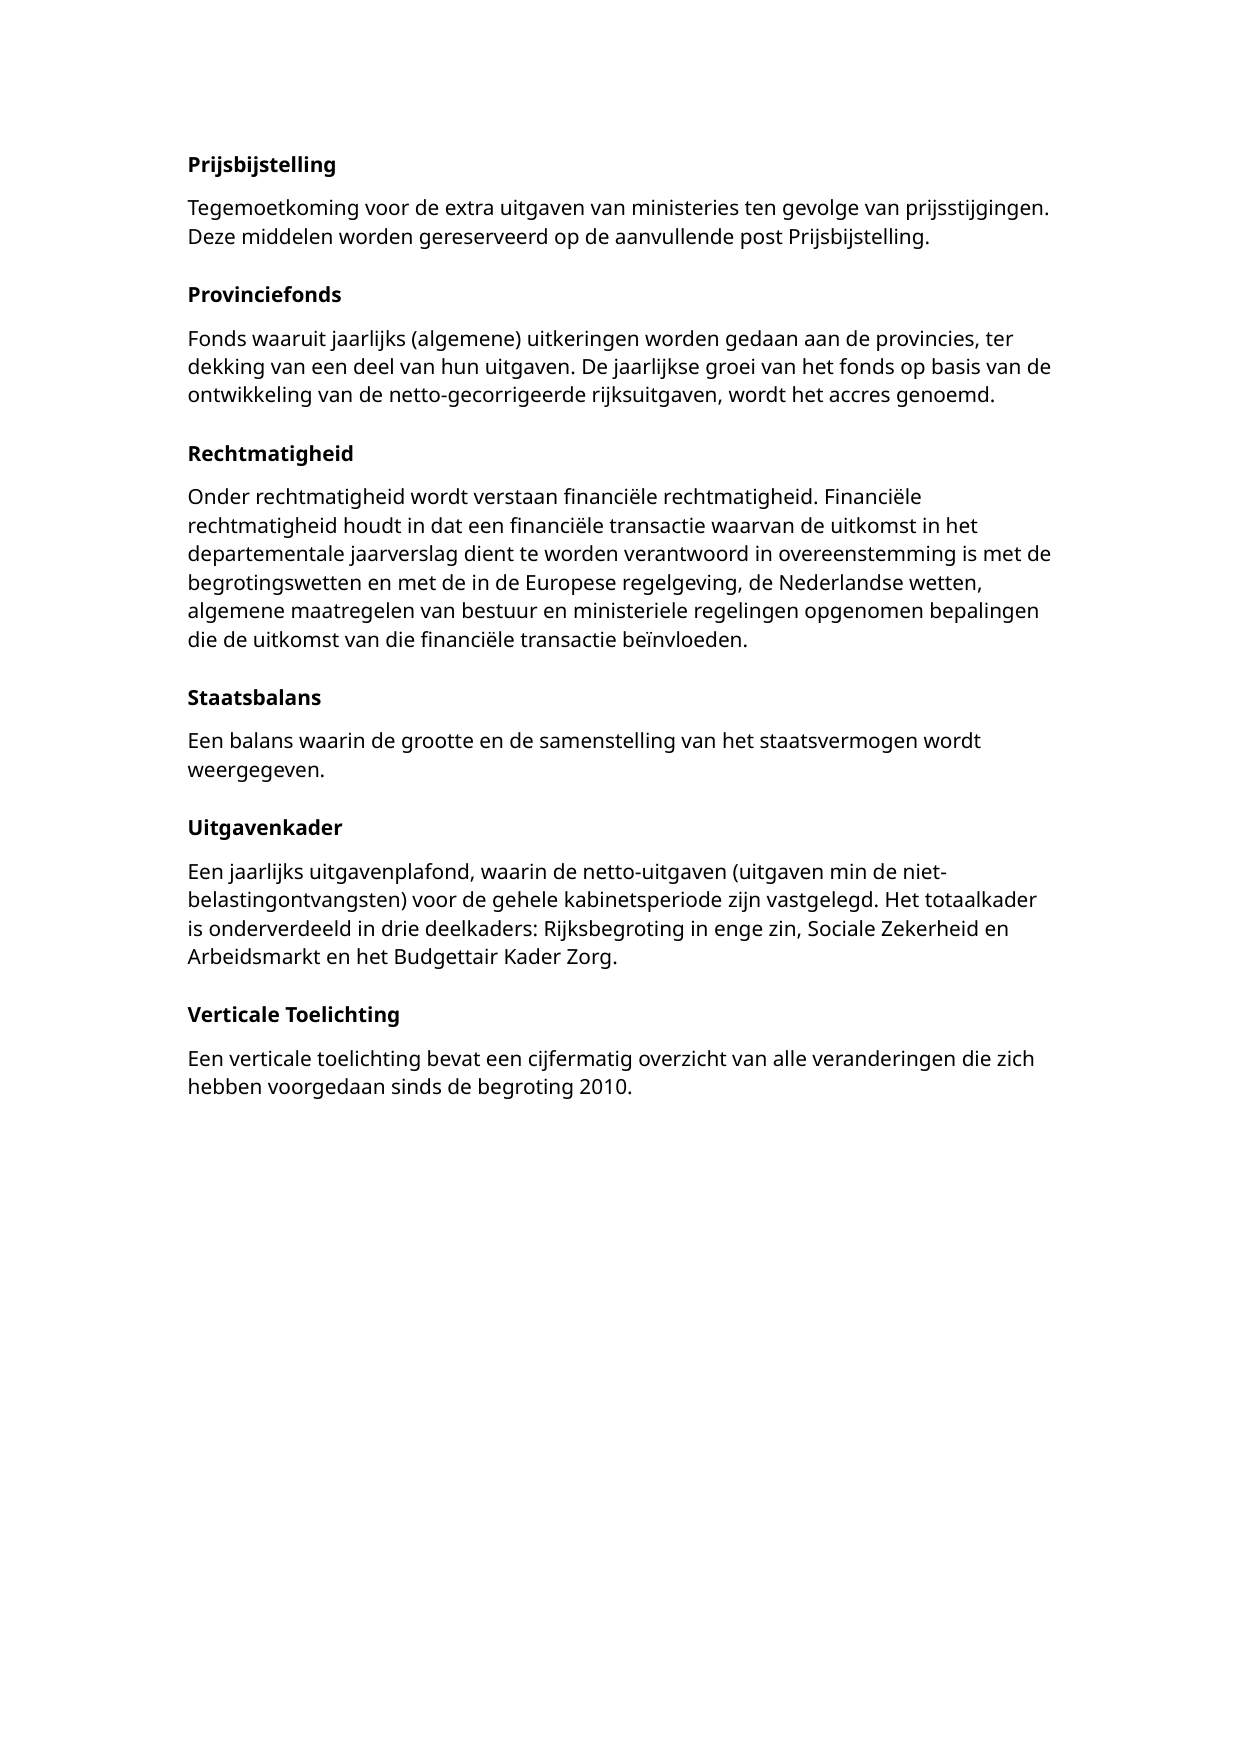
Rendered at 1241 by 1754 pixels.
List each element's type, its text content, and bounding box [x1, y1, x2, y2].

text Een jaarlijks uitgavenplafond, waarin de netto-uitgaven (uitgaven min de niet-belastingontvangsten) voor de gehele kabinetsperiode zijn vastgelegd. Het totaalkader is onderverdeeld in drie deelkaders: Rijksbegroting in enge zin, Sociale Zekerheid en Arbeidsmarkt en het Budgettair Kader Zorg. [187, 857, 1053, 971]
text Staatsbalans [187, 683, 1053, 712]
text Verticale Toelichting [187, 1001, 1053, 1029]
text Prijsbijstelling [187, 150, 1053, 178]
text Uitgavenkader [187, 813, 1053, 842]
text Een balans waarin de grootte en de samenstelling van het staatsvermogen wordt weergegeven. [187, 727, 1053, 783]
text Provinciefonds [187, 280, 1053, 309]
text Onder rechtmatigheid wordt verstaan financiële rechtmatigheid. Financiële rechtmatigheid houdt in dat een financiële transactie waarvan de uitkomst in het departementale jaarverslag dient te worden verantwoord in overeenstemming is met de begrotingswetten en met de in de Europese regelgeving, de Nederlandse wetten, algemene maatregelen van bestuur en ministeriele regelingen opgenomen bepalingen die de uitkomst van die financiële transactie beïnvloeden. [187, 482, 1053, 653]
text Fonds waaruit jaarlijks (algemene) uitkeringen worden gedaan aan de provincies, ter dekking van een deel van hun uitgaven. De jaarlijkse groei van het fonds op basis van de ontwikkeling van de netto-gecorrigeerde rijksuitgaven, wordt het accres genoemd. [187, 324, 1053, 409]
text Rechtmatigheid [187, 439, 1053, 467]
text Tegemoetkoming voor de extra uitgaven van ministeries ten gevolge van prijsstijgingen. Deze middelen worden gereserveerd op de aanvullende post Prijsbijstelling. [187, 193, 1053, 250]
text Een verticale toelichting bevat een cijfermatig overzicht van alle veranderingen die zich hebben voorgedaan sinds de begroting 2010. [187, 1044, 1053, 1101]
